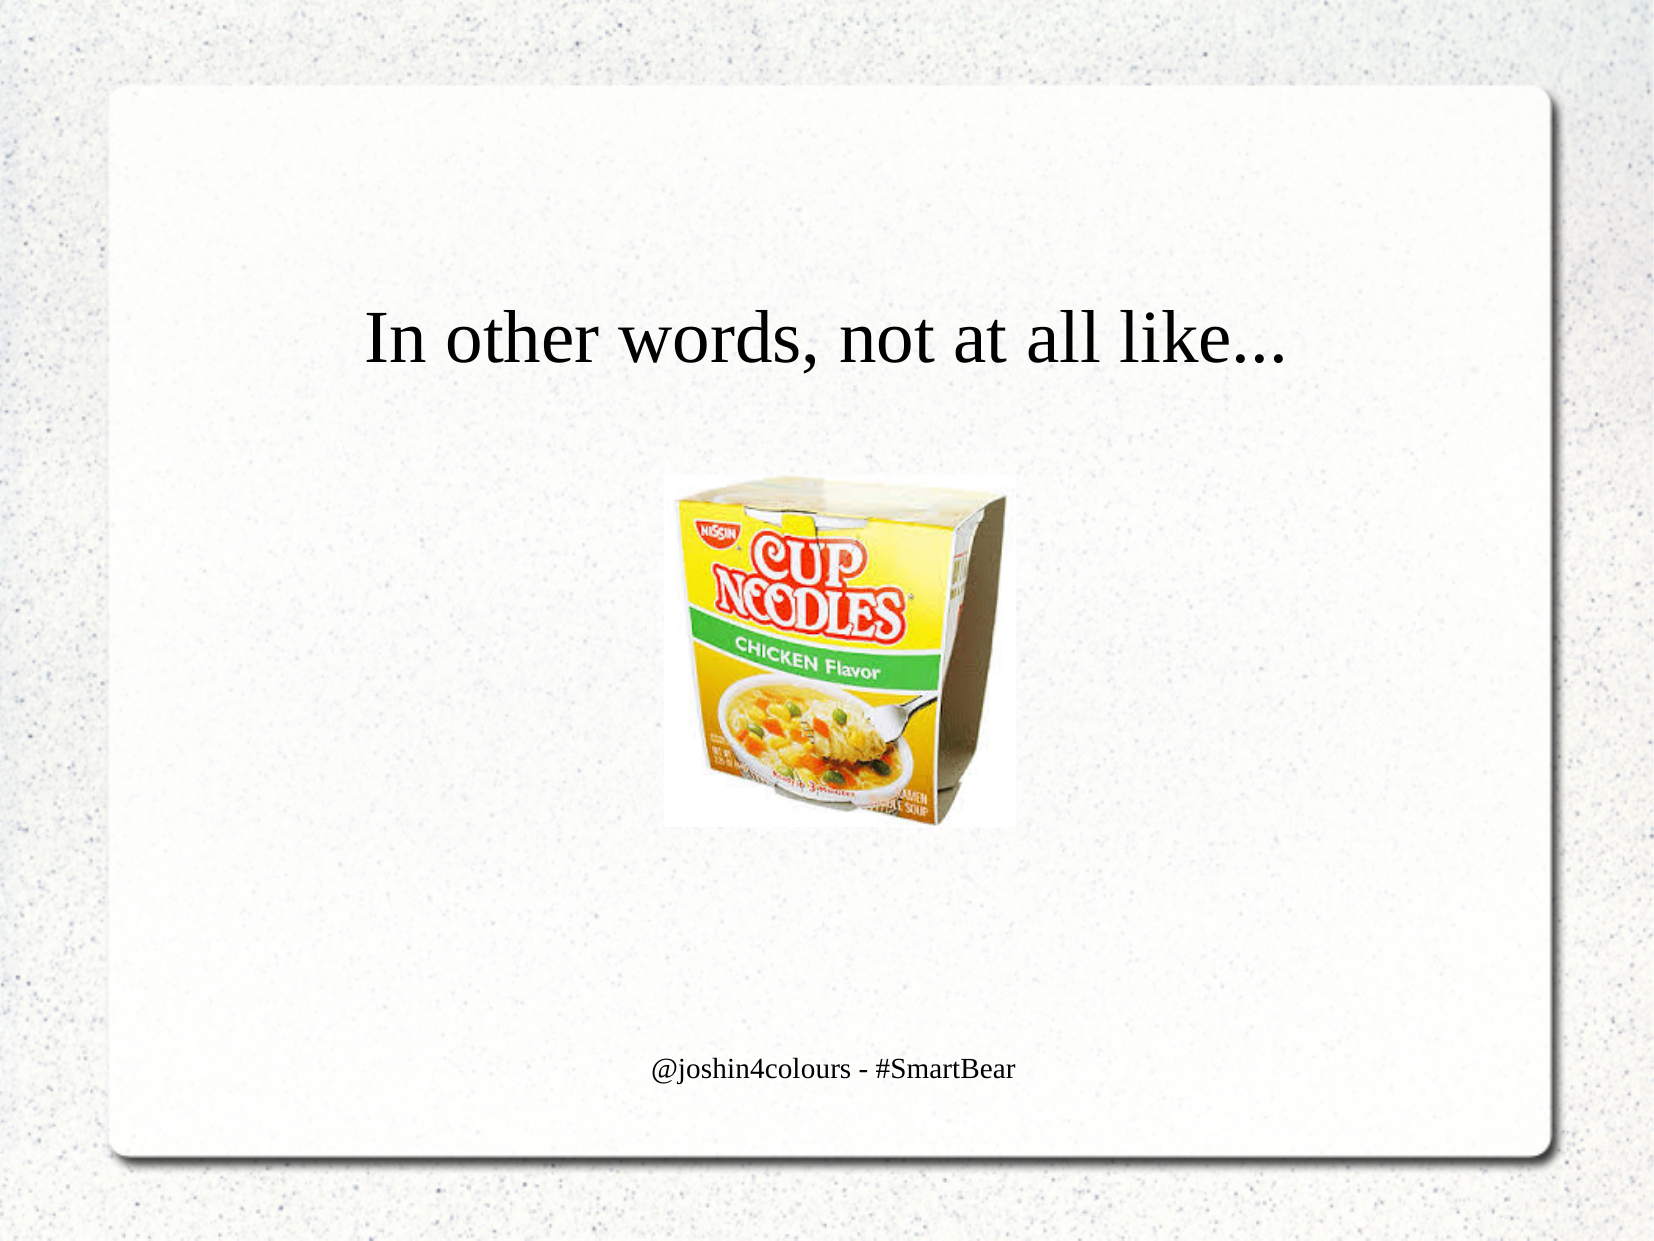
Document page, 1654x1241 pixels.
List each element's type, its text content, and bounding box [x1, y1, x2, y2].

picture [0, 0, 1654, 1241]
subtitle In other words, not at all like... [147, 295, 1506, 945]
